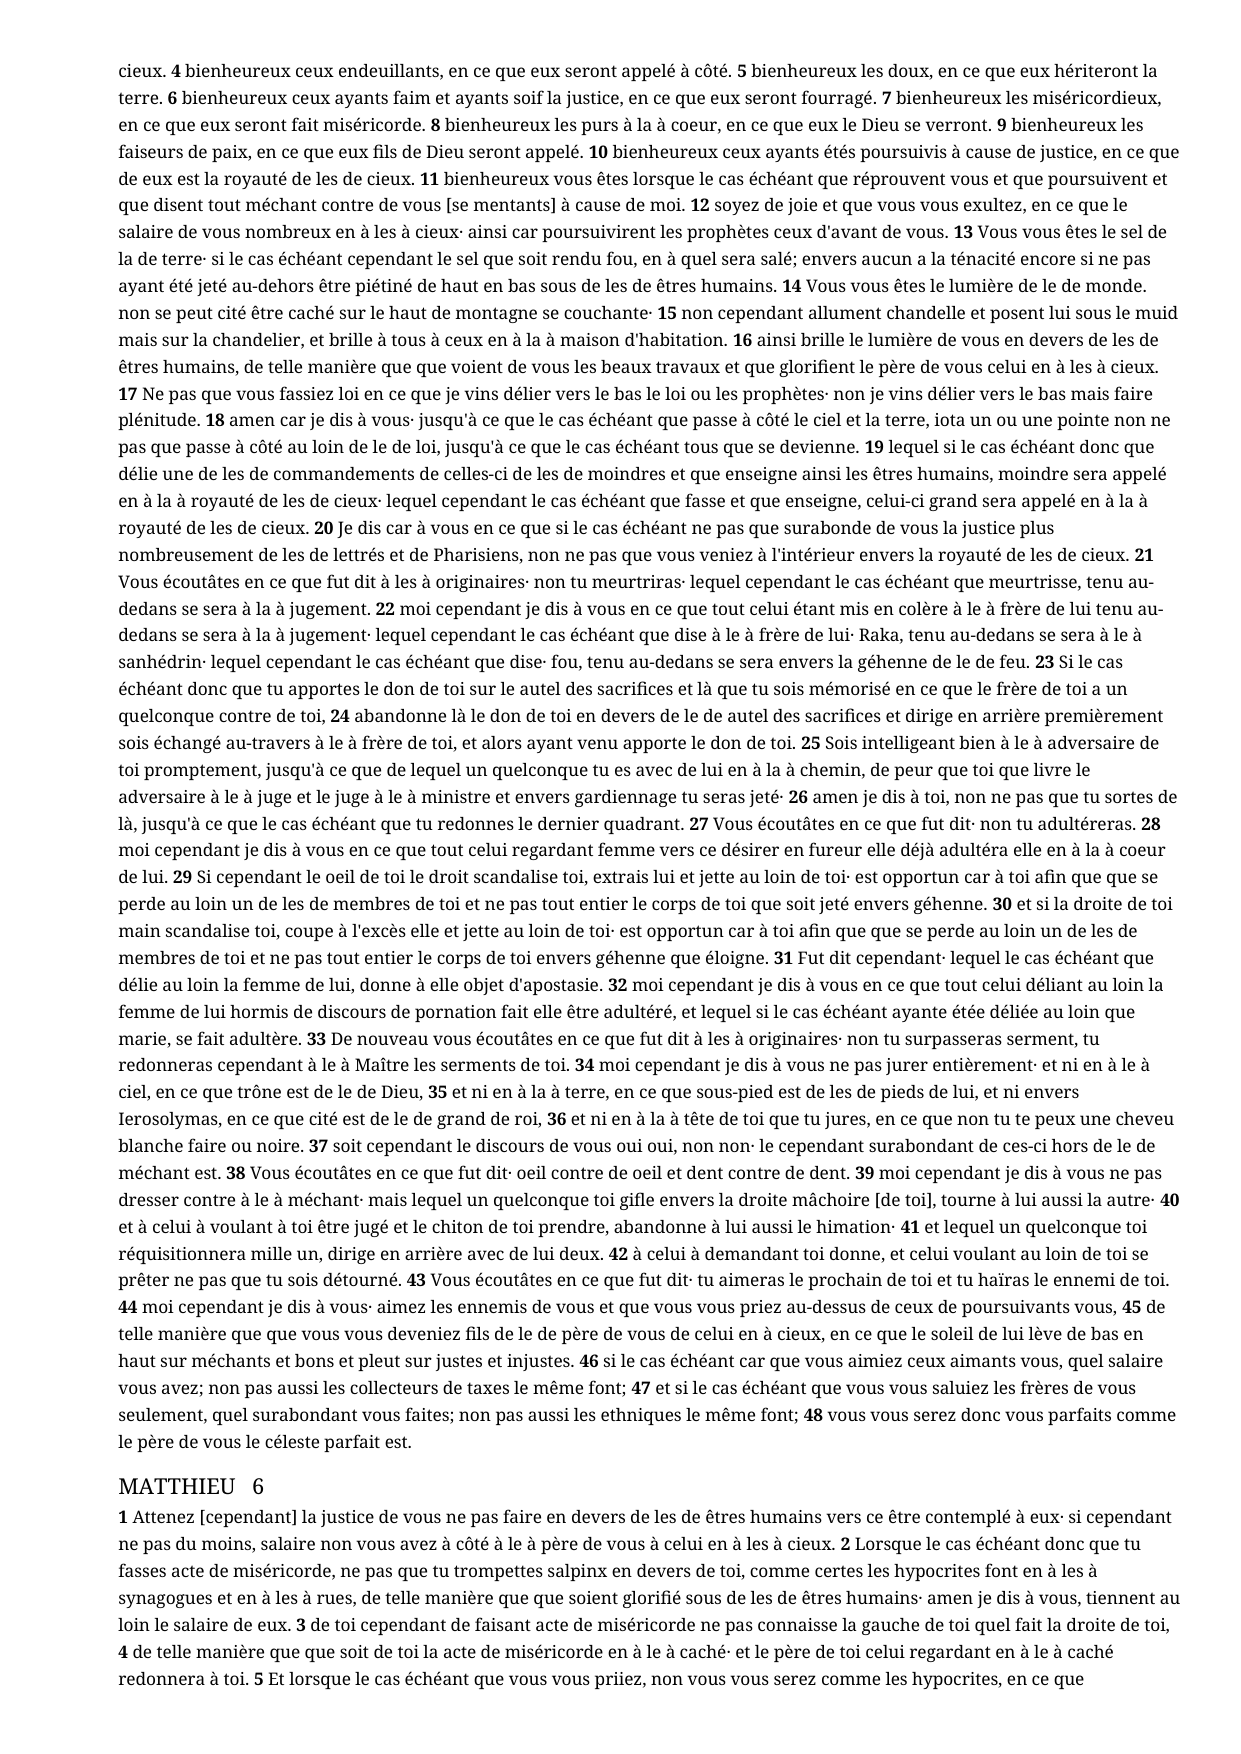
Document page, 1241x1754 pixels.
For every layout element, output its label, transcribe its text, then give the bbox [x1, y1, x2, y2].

text cieux. 4 bienheureux ceux endeuillants, en ce que eux seront appelé à côté. 5 bienheureux les doux, en ce que eux hériteront la terre. 6 bienheureux ceux ayants faim et ayants soif la justice, en ce que eux seront fourragé. 7 bienheureux les miséricordieux, en ce que eux seront fait miséricorde. 8 bienheureux les purs à la à coeur, en ce que eux le Dieu se verront. 9 bienheureux les faiseurs de paix, en ce que eux fils de Dieu seront appelé. 10 bienheureux ceux ayants étés poursuivis à cause de justice, en ce que de eux est la royauté de les de cieux. 11 bienheureux vous êtes lorsque le cas échéant que réprouvent vous et que poursuivent et que disent tout méchant contre de vous [se mentants] à cause de moi. 12 soyez de joie et que vous vous exultez, en ce que le salaire de vous nombreux en à les à cieux· ainsi car poursuivirent les prophètes ceux d'avant de vous. 13 Vous vous êtes le sel de la de terre· si le cas échéant cependant le sel que soit rendu fou, en à quel sera salé; envers aucun a la ténacité encore si ne pas ayant été jeté au-dehors être piétiné de haut en bas sous de les de êtres humains. 14 Vous vous êtes le lumière de le de monde. non se peut cité être caché sur le haut de montagne se couchante· 15 non cependant allument chandelle et posent lui sous le muid mais sur la chandelier, et brille à tous à ceux en à la à maison d'habitation. 16 ainsi brille le lumière de vous en devers de les de êtres humains, de telle manière que que voient de vous les beaux travaux et que glorifient le père de vous celui en à les à cieux. 17 Ne pas que vous fassiez loi en ce que je vins délier vers le bas le loi ou les prophètes· non je vins délier vers le bas mais faire plénitude. 18 amen car je dis à vous· jusqu'à ce que le cas échéant que passe à côté le ciel et la terre, iota un ou une pointe non ne pas que passe à côté au loin de le de loi, jusqu'à ce que le cas échéant tous que se devienne. 19 lequel si le cas échéant donc que délie une de les de commandements de celles-ci de les de moindres et que enseigne ainsi les êtres humains, moindre sera appelé en à la à royauté de les de cieux· lequel cependant le cas échéant que fasse et que enseigne, celui-ci grand sera appelé en à la à royauté de les de cieux. 20 Je dis car à vous en ce que si le cas échéant ne pas que surabonde de vous la justice plus nombreusement de les de lettrés et de Pharisiens, non ne pas que vous veniez à l'intérieur envers la royauté de les de cieux. 21 Vous écoutâtes en ce que fut dit à les à originaires· non tu meurtriras· lequel cependant le cas échéant que meurtrisse, tenu au-dedans se sera à la à jugement. 22 moi cependant je dis à vous en ce que tout celui étant mis en colère à le à frère de lui tenu au-dedans se sera à la à jugement· lequel cependant le cas échéant que dise à le à frère de lui· Raka, tenu au-dedans se sera à le à sanhédrin· lequel cependant le cas échéant que dise· fou, tenu au-dedans se sera envers la géhenne de le de feu. 23 Si le cas échéant donc que tu apportes le don de toi sur le autel des sacrifices et là que tu sois mémorisé en ce que le frère de toi a un quelconque contre de toi, 24 abandonne là le don de toi en devers de le de autel des sacrifices et dirige en arrière premièrement sois échangé au-travers à le à frère de toi, et alors ayant venu apporte le don de toi. 25 Sois intelligeant bien à le à adversaire de toi promptement, jusqu'à ce que de lequel un quelconque tu es avec de lui en à la à chemin, de peur que toi que livre le adversaire à le à juge et le juge à le à ministre et envers gardiennage tu seras jeté· 26 amen je dis à toi, non ne pas que tu sortes de là, jusqu'à ce que le cas échéant que tu redonnes le dernier quadrant. 27 Vous écoutâtes en ce que fut dit· non tu adultéreras. 28 moi cependant je dis à vous en ce que tout celui regardant femme vers ce désirer en fureur elle déjà adultéra elle en à la à coeur de lui. 29 Si cependant le oeil de toi le droit scandalise toi, extrais lui et jette au loin de toi· est opportun car à toi afin que que se perde au loin un de les de membres de toi et ne pas tout entier le corps de toi que soit jeté envers géhenne. 30 et si la droite de toi main scandalise toi, coupe à l'excès elle et jette au loin de toi· est opportun car à toi afin que que se perde au loin un de les de membres de toi et ne pas tout entier le corps de toi envers géhenne que éloigne. 31 Fut dit cependant· lequel le cas échéant que délie au loin la femme de lui, donne à elle objet d'apostasie. 32 moi cependant je dis à vous en ce que tout celui déliant au loin la femme de lui hormis de discours de pornation fait elle être adultéré, et lequel si le cas échéant ayante étée déliée au loin que marie, se fait adultère. 33 De nouveau vous écoutâtes en ce que fut dit à les à originaires· non tu surpasseras serment, tu redonneras cependant à le à Maître les serments de toi. 34 moi cependant je dis à vous ne pas jurer entièrement· et ni en à le à ciel, en ce que trône est de le de Dieu, 35 et ni en à la à terre, en ce que sous-pied est de les de pieds de lui, et ni envers Ierosolymas, en ce que cité est de le de grand de roi, 36 et ni en à la à tête de toi que tu jures, en ce que non tu te peux une cheveu blanche faire ou noire. 37 soit cependant le discours de vous oui oui, non non· le cependant surabondant de ces-ci hors de le de méchant est. 38 Vous écoutâtes en ce que fut dit· oeil contre de oeil et dent contre de dent. 39 moi cependant je dis à vous ne pas dresser contre à le à méchant· mais lequel un quelconque toi gifle envers la droite mâchoire [de toi], tourne à lui aussi la autre· 40 et à celui à voulant à toi être jugé et le chiton de toi prendre, abandonne à lui aussi le himation· 41 et lequel un quelconque toi réquisitionnera mille un, dirige en arrière avec de lui deux. 42 à celui à demandant toi donne, et celui voulant au loin de toi se prêter ne pas que tu sois détourné. 43 Vous écoutâtes en ce que fut dit· tu aimeras le prochain de toi et tu haïras le ennemi de toi. 44 moi cependant je dis à vous· aimez les ennemis de vous et que vous vous priez au-dessus de ceux de poursuivants vous, 45 de telle manière que que vous vous deveniez fils de le de père de vous de celui en à cieux, en ce que le soleil de lui lève de bas en haut sur méchants et bons et pleut sur justes et injustes. 46 si le cas échéant car que vous aimiez ceux aimants vous, quel salaire vous avez; non pas aussi les collecteurs de taxes le même font; 47 et si le cas échéant que vous vous saluiez les frères de vous seulement, quel surabondant vous faites; non pas aussi les ethniques le même font; 48 vous vous serez donc vous parfaits comme le père de vous le céleste parfait est. [118, 59, 1181, 1453]
text 1 Attenez [cependant] la justice de vous ne pas faire en devers de les de êtres humains vers ce être contemplé à eux· si cependant ne pas du moins, salaire non vous avez à côté à le à père de vous à celui en à les à cieux. 2 Lorsque le cas échéant donc que tu fasses acte de miséricorde, ne pas que tu trompettes salpinx en devers de toi, comme certes les hypocrites font en à les à synagogues et en à les à rues, de telle manière que que soient glorifié sous de les de êtres humains· amen je dis à vous, tiennent au loin le salaire de eux. 3 de toi cependant de faisant acte de miséricorde ne pas connaisse la gauche de toi quel fait la droite de toi, 4 de telle manière que que soit de toi la acte de miséricorde en à le à caché· et le père de toi celui regardant en à le à caché redonnera à toi. 5 Et lorsque le cas échéant que vous vous priiez, non vous vous serez comme les hypocrites, en ce que [118, 1505, 1181, 1690]
text MATTHIEU 6 [118, 1471, 1181, 1501]
